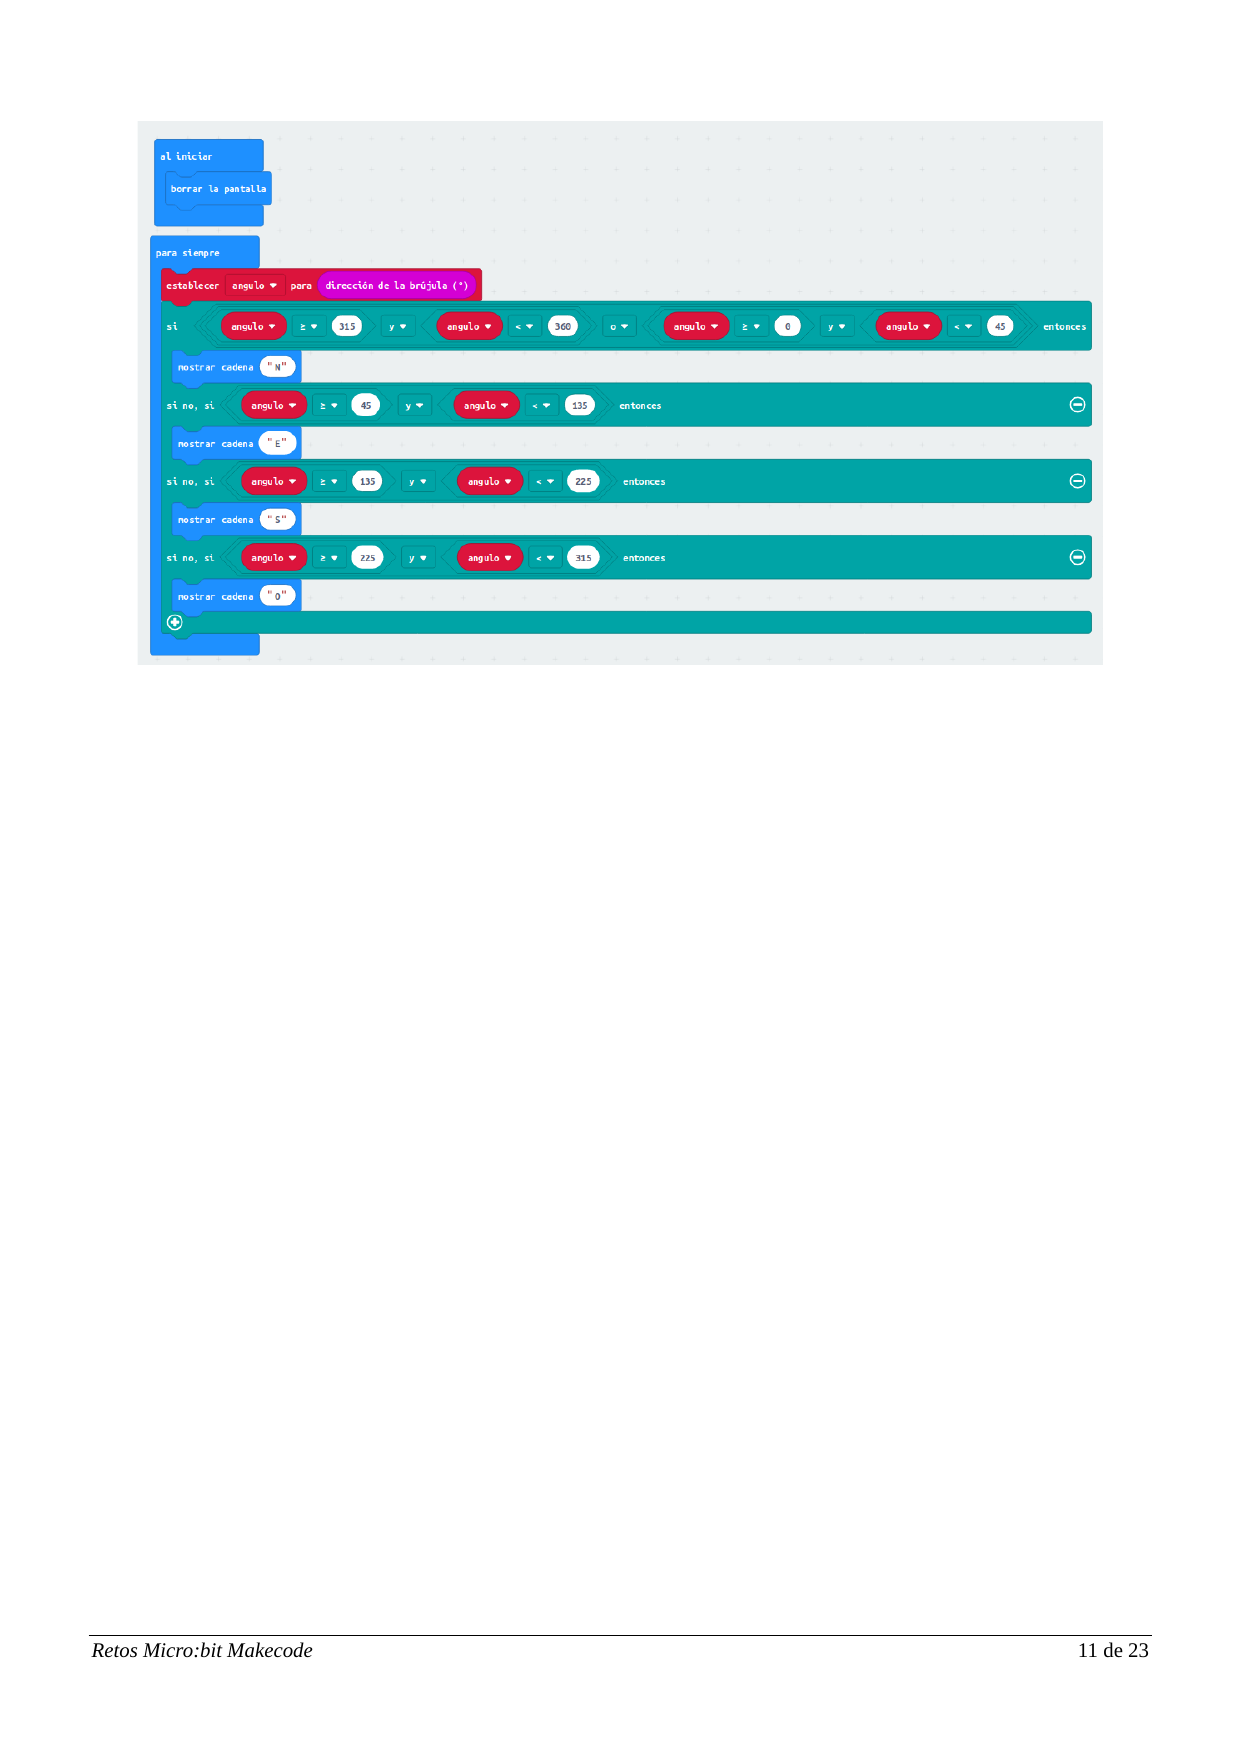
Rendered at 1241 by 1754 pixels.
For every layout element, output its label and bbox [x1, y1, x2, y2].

picture [137, 121, 1103, 665]
